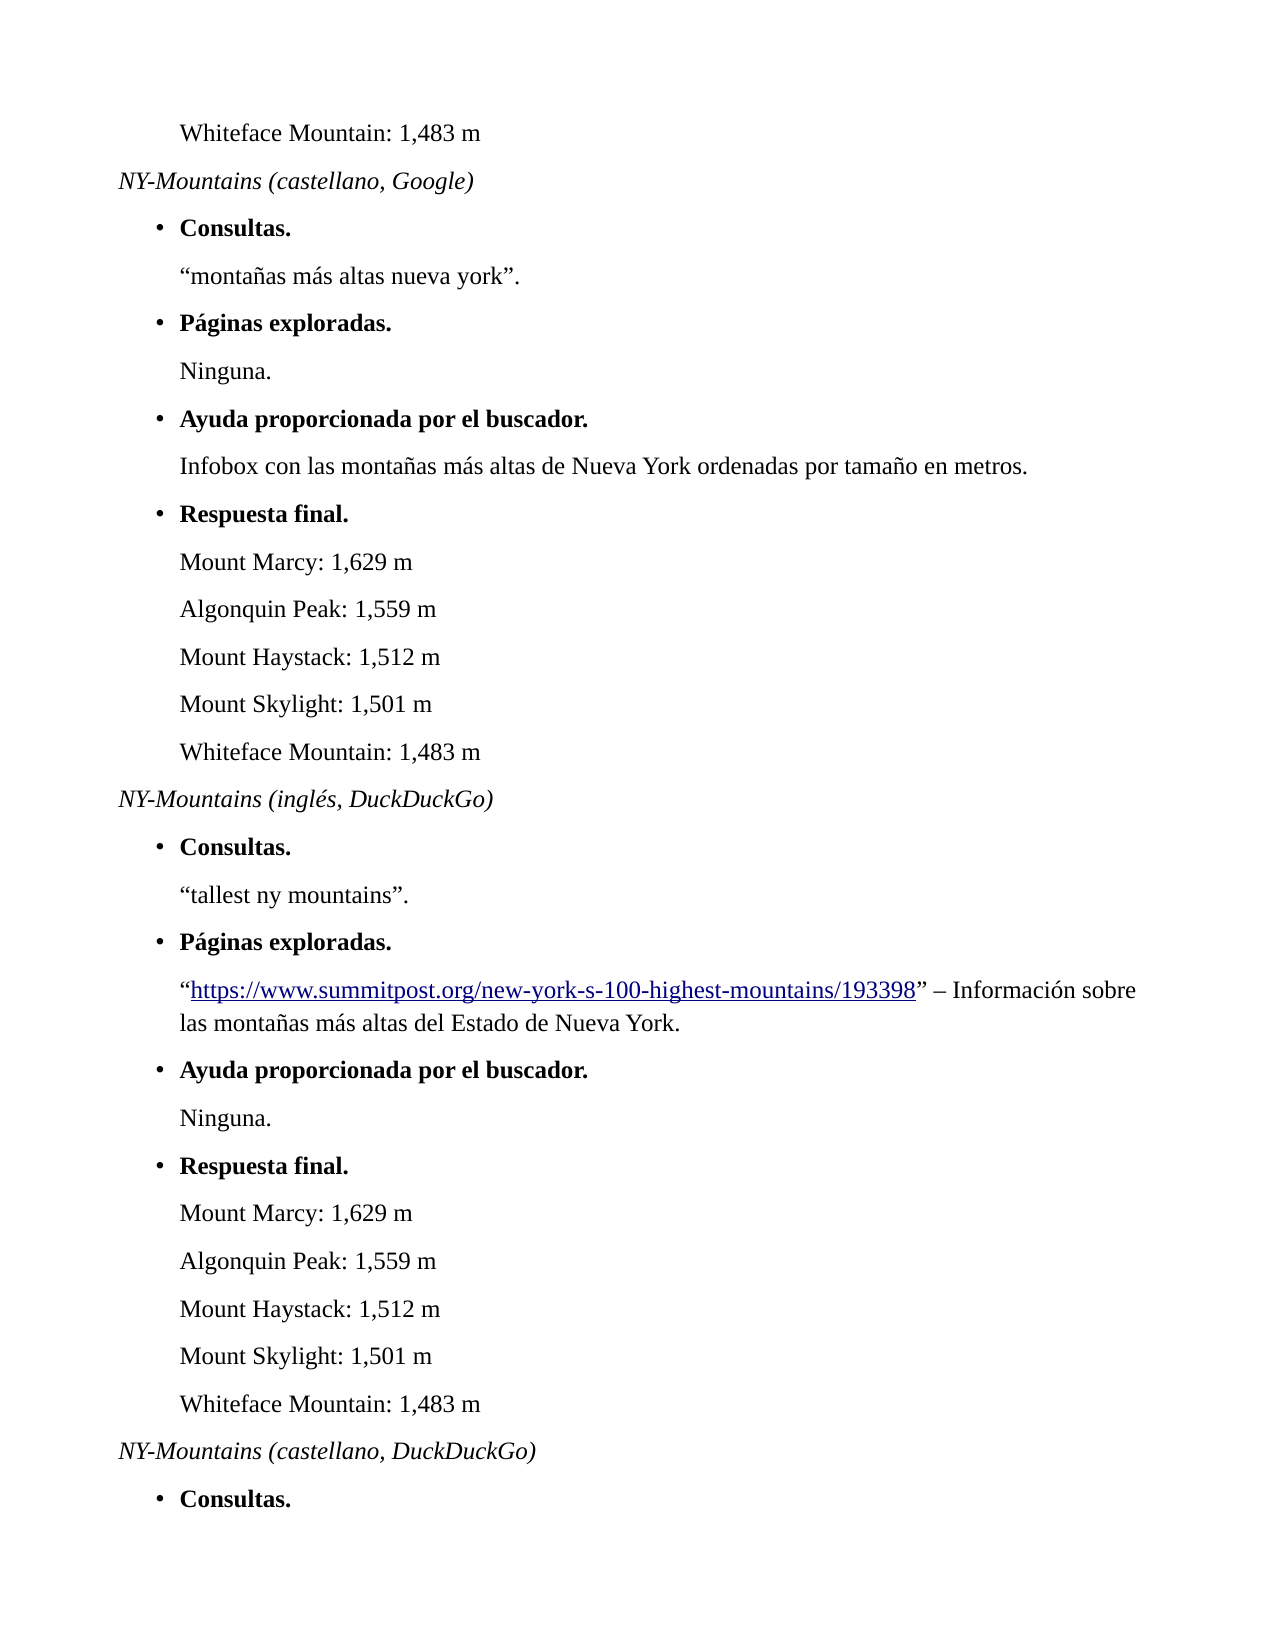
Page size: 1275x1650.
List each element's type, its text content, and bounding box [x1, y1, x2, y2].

list Ninguna. [156, 356, 1157, 385]
text NY-Mountains (inglés, DuckDuckGo) [118, 784, 1157, 813]
list Mount Haystack: 1,512 m [156, 642, 1157, 671]
list “https://www.summitpost.org/new-york-s-100-highest-mountains/193398” – Información sobre las montañas más altas del Estado de Nueva York. [156, 975, 1157, 1037]
list Ayuda proporcionada por el buscador. [156, 404, 1157, 432]
list Algonquin Peak: 1,559 m [156, 1246, 1157, 1275]
text NY-Mountains (castellano, DuckDuckGo) [118, 1436, 1157, 1465]
list Consultas. [156, 1484, 1157, 1513]
list “montañas más altas nueva york”. [156, 261, 1157, 290]
list Respuesta final. [156, 1151, 1157, 1179]
list Mount Marcy: 1,629 m [156, 547, 1157, 575]
list Whiteface Mountain: 1,483 m [156, 118, 1157, 147]
list Mount Haystack: 1,512 m [156, 1294, 1157, 1322]
list Respuesta final. [156, 499, 1157, 528]
list Infobox con las montañas más altas de Nueva York ordenadas por tamaño en metros. [156, 451, 1157, 480]
list Páginas exploradas. [156, 308, 1157, 337]
list “tallest ny mountains”. [156, 880, 1157, 908]
text NY-Mountains (castellano, Google) [118, 166, 1157, 194]
list Ninguna. [156, 1103, 1157, 1132]
list Consultas. [156, 213, 1157, 242]
list Mount Marcy: 1,629 m [156, 1198, 1157, 1227]
list Whiteface Mountain: 1,483 m [156, 1389, 1157, 1418]
list Whiteface Mountain: 1,483 m [156, 737, 1157, 766]
list Mount Skylight: 1,501 m [156, 1341, 1157, 1370]
list Mount Skylight: 1,501 m [156, 689, 1157, 718]
list Páginas exploradas. [156, 927, 1157, 956]
list Ayuda proporcionada por el buscador. [156, 1056, 1157, 1084]
list Algonquin Peak: 1,559 m [156, 594, 1157, 623]
list Consultas. [156, 832, 1157, 861]
